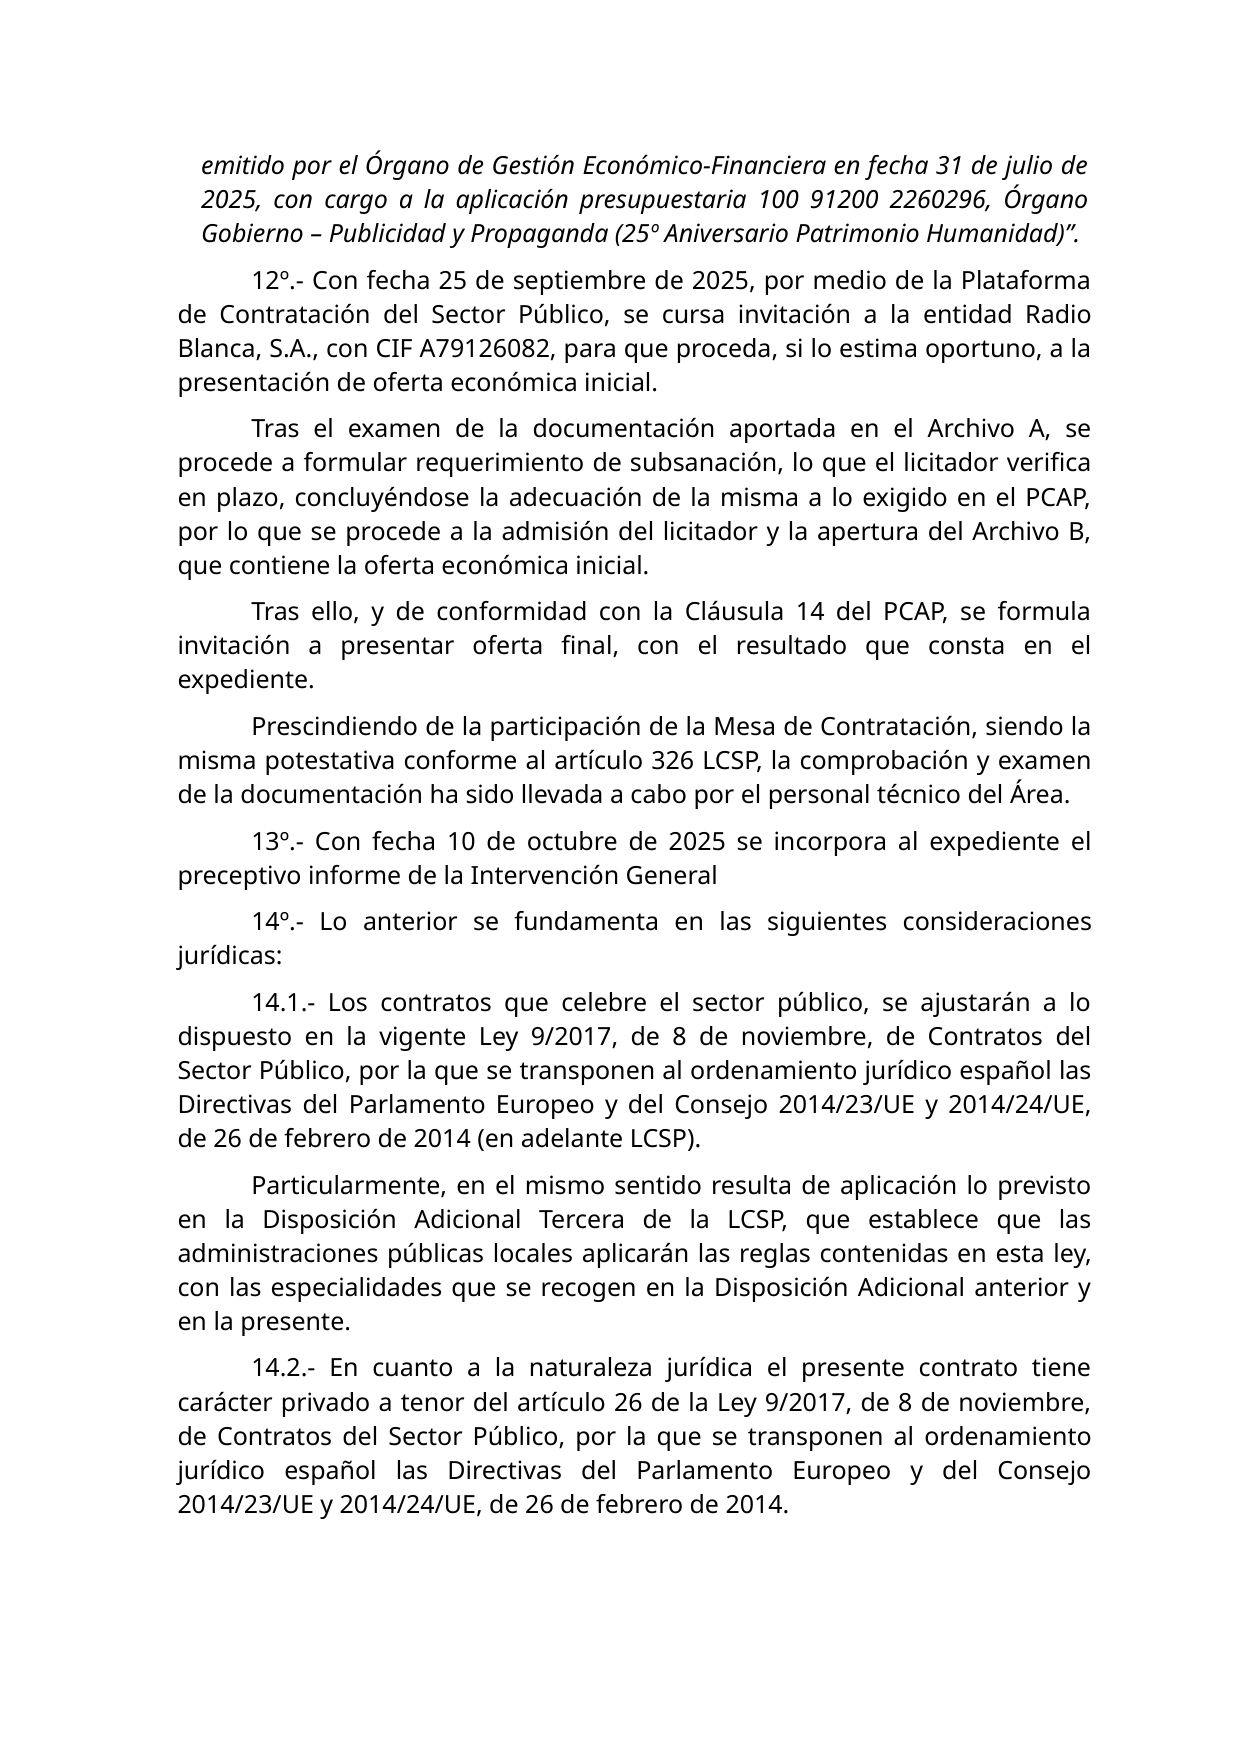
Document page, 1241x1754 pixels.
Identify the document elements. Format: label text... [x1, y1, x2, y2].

text 13º.- Con fecha 10 de octubre de 2025 se incorpora al expediente el preceptivo informe de la Intervención General [177, 823, 1093, 891]
text emitido por el Órgano de Gestión Económico-Financiera en fecha 31 de julio de 2025, con cargo a la aplicación presupuestaria 100 91200 2260296, Órgano Gobierno – Publicidad y Propaganda (25º Aniversario Patrimonio Humanidad)”. [201, 148, 1093, 250]
text Tras el examen de la documentación aportada en el Archivo A, se procede a formular requerimiento de subsanación, lo que el licitador verifica en plazo, concluyéndose la adecuación de la misma a lo exigido en el PCAP, por lo que se procede a la admisión del licitador y la apertura del Archivo B, que contiene la oferta económica inicial. [177, 411, 1093, 581]
text 14.2.- En cuanto a la naturaleza jurídica el presente contrato tiene carácter privado a tenor del artículo 26 de la Ley 9/2017, de 8 de noviembre, de Contratos del Sector Público, por la que se transponen al ordenamiento jurídico español las Directivas del Parlamento Europeo y del Consejo 2014/23/UE y 2014/24/UE, de 26 de febrero de 2014. [177, 1350, 1093, 1520]
text 12º.- Con fecha 25 de septiembre de 2025, por medio de la Plataforma de Contratación del Sector Público, se cursa invitación a la entidad Radio Blanca, S.A., con CIF A79126082, para que proceda, si lo estima oportuno, a la presentación de oferta económica inicial. [177, 262, 1093, 398]
text 14.1.- Los contratos que celebre el sector público, se ajustarán a lo dispuesto en la vigente Ley 9/2017, de 8 de noviembre, de Contratos del Sector Público, por la que se transponen al ordenamiento jurídico español las Directivas del Parlamento Europeo y del Consejo 2014/23/UE y 2014/24/UE, de 26 de febrero de 2014 (en adelante LCSP). [177, 984, 1093, 1155]
text Tras ello, y de conformidad con la Cláusula 14 del PCAP, se formula invitación a presentar oferta final, con el resultado que consta en el expediente. [177, 594, 1093, 696]
text 14º.- Lo anterior se fundamenta en las siguientes consideraciones jurídicas: [177, 904, 1093, 972]
text Particularmente, en el mismo sentido resulta de aplicación lo previsto en la Disposición Adicional Tercera de la LCSP, que establece que las administraciones públicas locales aplicarán las reglas contenidas en esta ley, con las especialidades que se recogen en la Disposición Adicional anterior y en la presente. [177, 1167, 1093, 1338]
text Prescindiendo de la participación de la Mesa de Contratación, siendo la misma potestativa conforme al artículo 326 LCSP, la comprobación y examen de la documentación ha sido llevada a cabo por el personal técnico del Área. [177, 708, 1093, 811]
